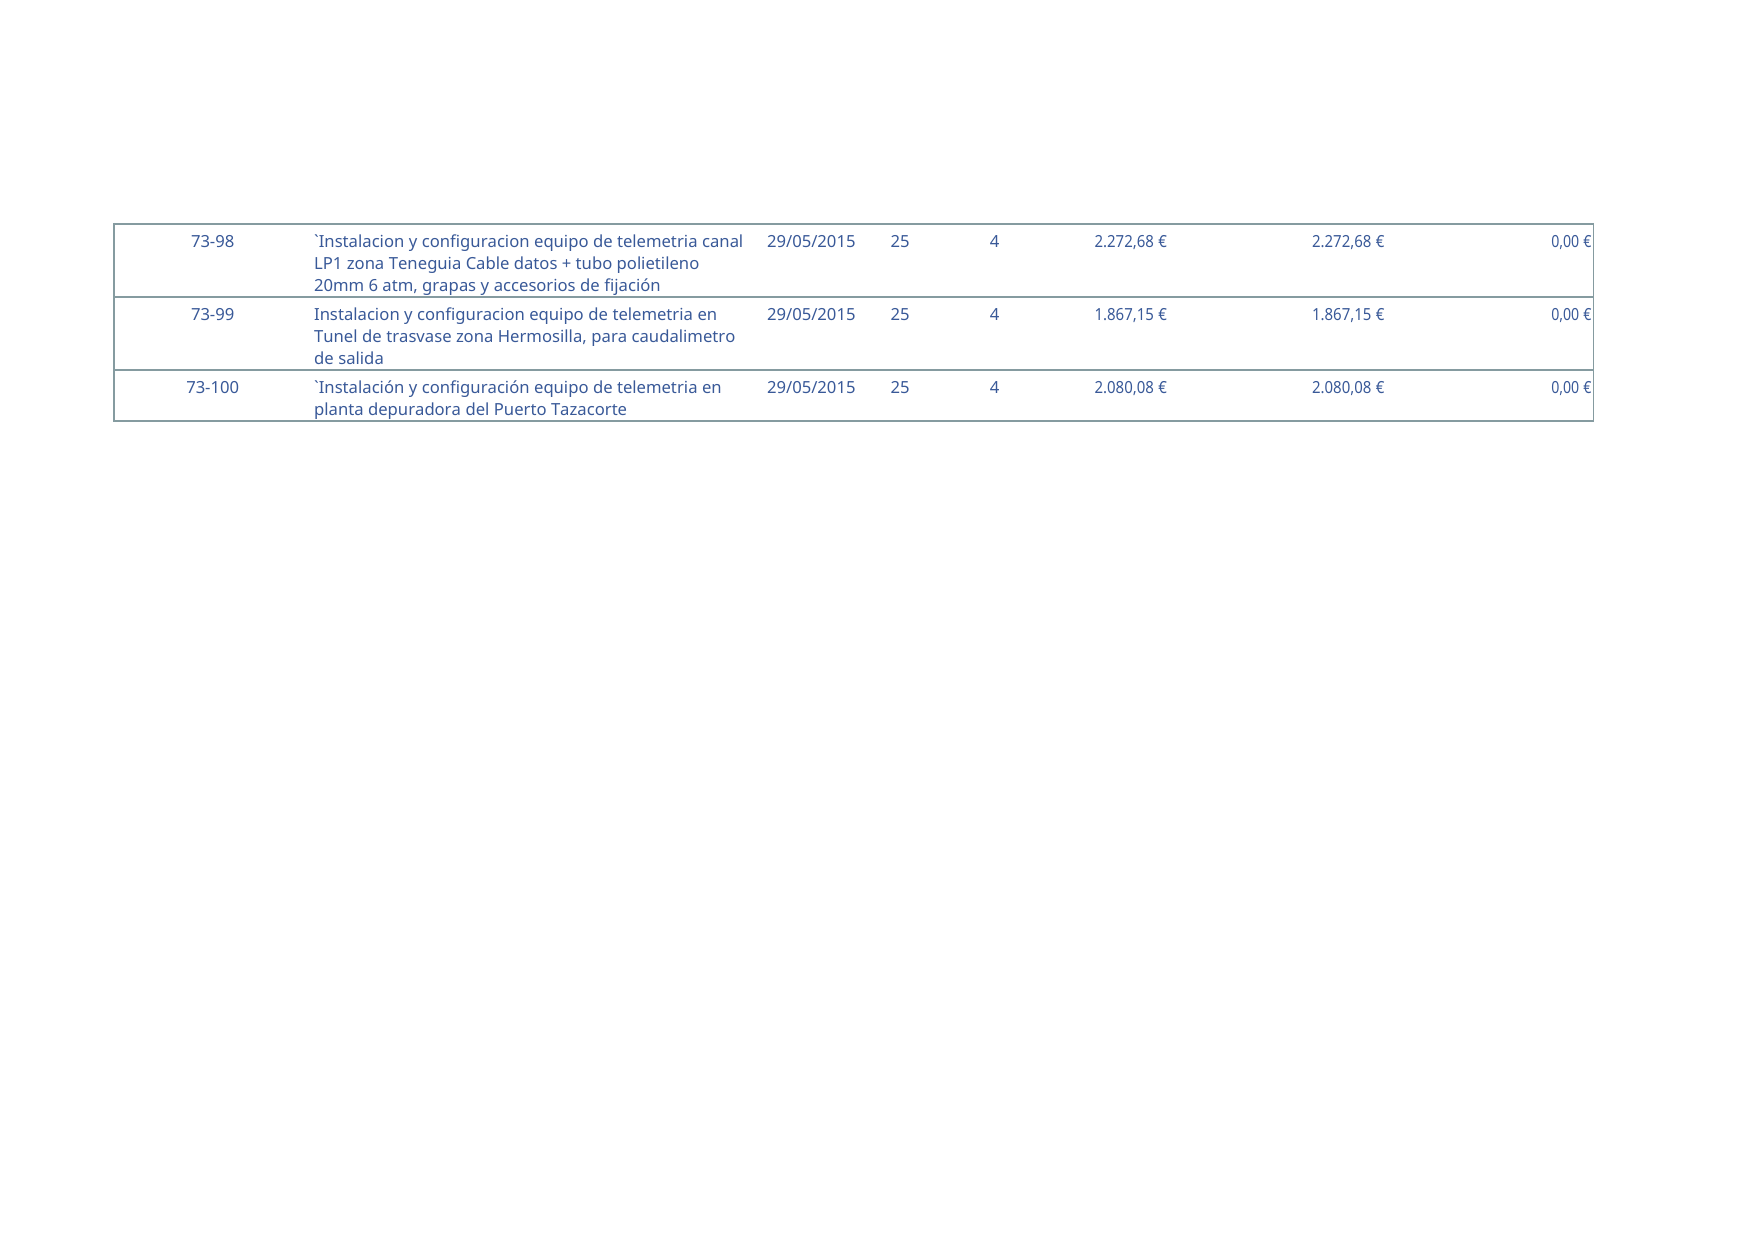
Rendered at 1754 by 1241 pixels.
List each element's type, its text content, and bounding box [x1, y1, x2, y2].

table_cell 2.080,08 € [1088, 371, 1223, 420]
table_cell 25 [873, 225, 941, 296]
table_cell 29/05/2015 [748, 298, 873, 369]
table_cell 73-99 [115, 298, 299, 369]
table_cell 4 [941, 298, 1088, 369]
table_cell `Instalacion y configuracion equipo de telemetria canal LP1 zona Teneguia Cable datos + tubo polietileno 20mm 6 atm, grapas y accesorios de fijación [299, 225, 748, 296]
table_cell 1.867,15 € [1088, 298, 1223, 369]
table_cell 0,00 € [1408, 225, 1593, 296]
table_cell 73-98 [115, 225, 299, 296]
table_cell 25 [873, 298, 941, 369]
table_cell Instalacion y configuracion equipo de telemetria en Tunel de trasvase zona Hermosilla, para caudalimetro de salida [299, 298, 748, 369]
table_cell 29/05/2015 [748, 225, 873, 296]
table_cell 1.867,15 € [1224, 298, 1408, 369]
table_cell 0,00 € [1408, 371, 1593, 420]
table_cell `Instalación y configuración equipo de telemetria en planta depuradora del Puerto Tazacorte [299, 371, 748, 420]
table_cell 29/05/2015 [748, 371, 873, 420]
table_cell 2.272,68 € [1088, 225, 1223, 296]
table_cell 2.272,68 € [1224, 225, 1408, 296]
table_cell 73-100 [115, 371, 299, 420]
table_cell 0,00 € [1408, 298, 1593, 369]
table_cell 4 [941, 371, 1088, 420]
table_cell 25 [873, 371, 941, 420]
table_cell 4 [941, 225, 1088, 296]
table_cell 2.080,08 € [1224, 371, 1408, 420]
